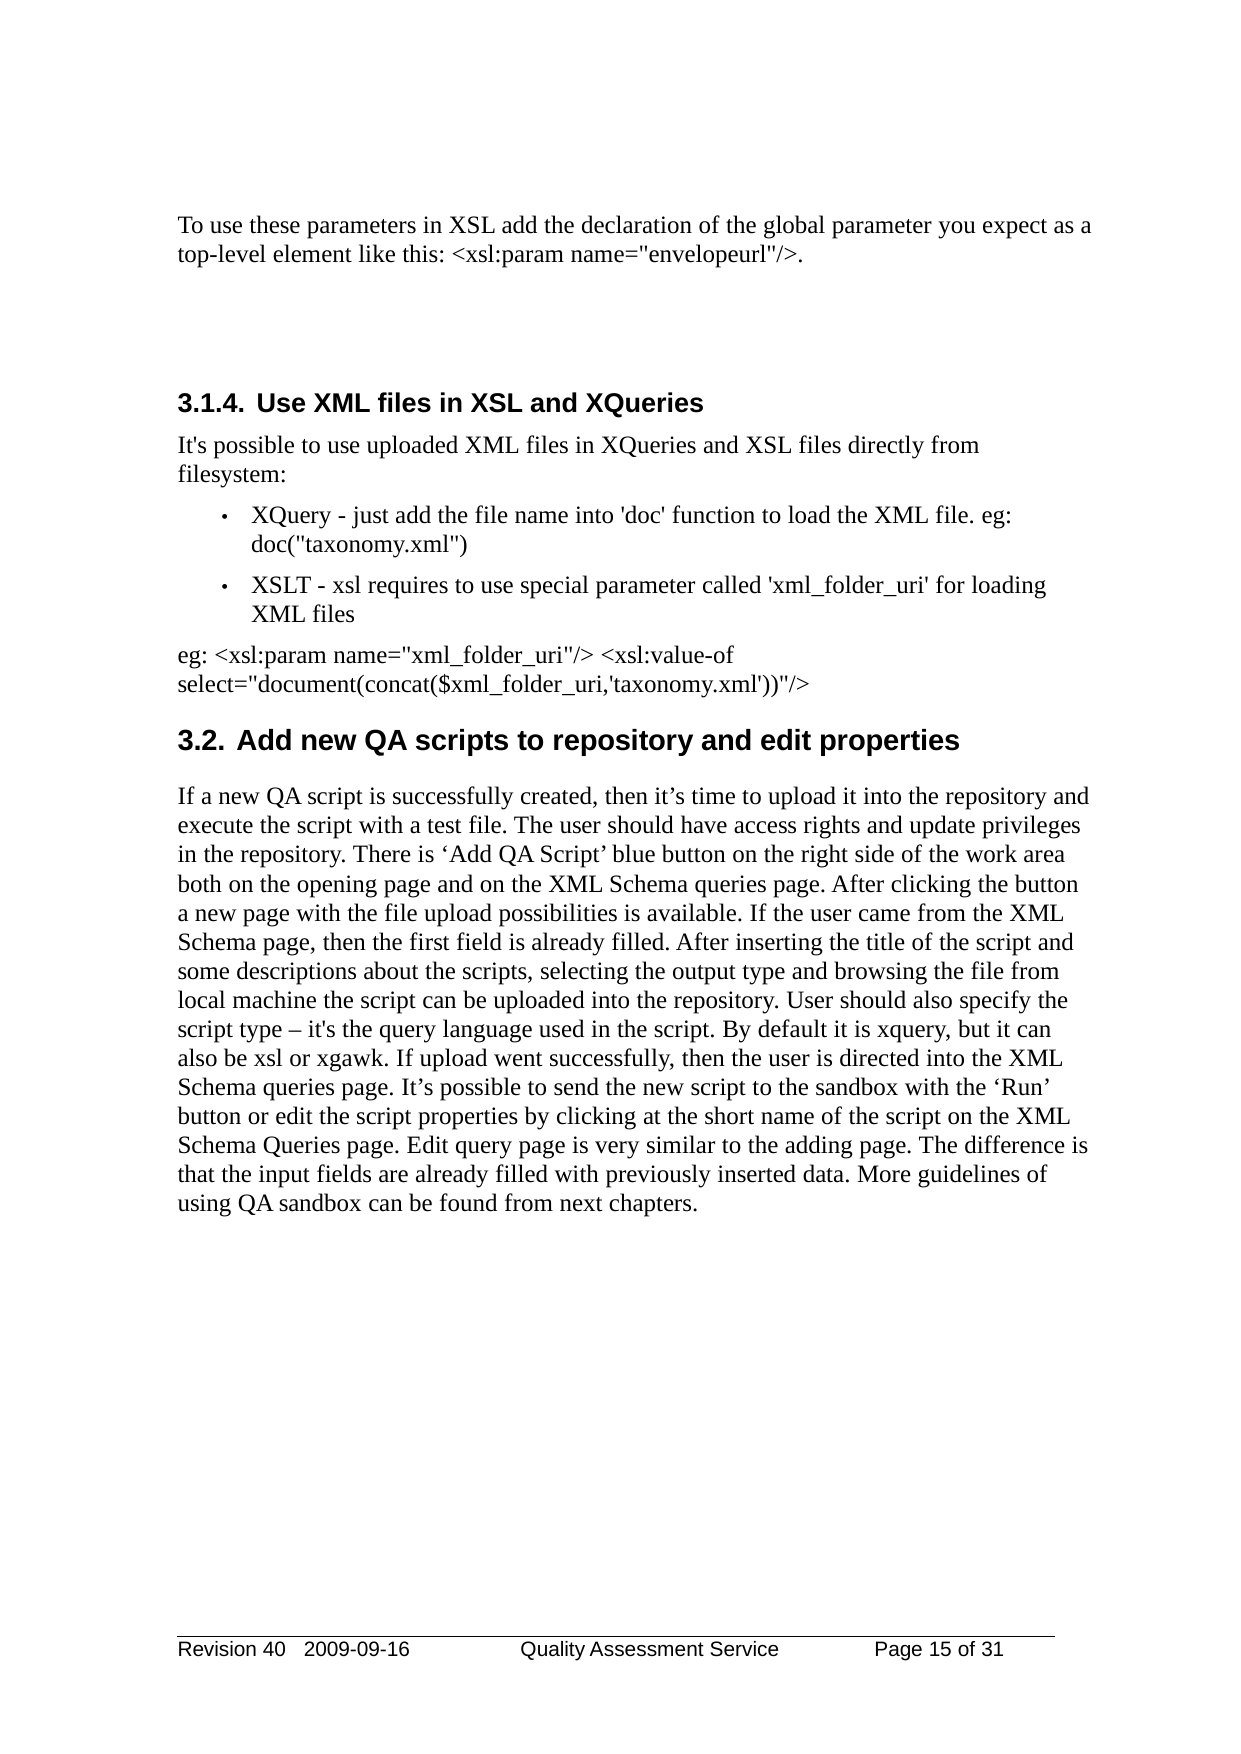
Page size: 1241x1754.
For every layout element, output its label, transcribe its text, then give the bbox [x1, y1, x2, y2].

list XSLT - xsl requires to use special parameter called 'xml_folder_uri' for loading XML files [221, 570, 1092, 628]
subtitle Add new QA scripts to repository and edit properties [177, 723, 1092, 756]
subtitle Use XML files in XSL and XQueries [177, 387, 1092, 418]
text If a new QA script is successfully created, then it’s time to upload it into the repository and execute the script with a test file. The user should have access rights and update privileges in the repository. There is ‘Add QA Script’ blue button on the right side of the work area both on the opening page and on the XML Schema queries page. After clicking the button a new page with the file upload possibilities is available. If the user came from the XML Schema page, then the first field is already filled. After inserting the title of the script and some descriptions about the scripts, selecting the output type and browsing the file from local machine the script can be uploaded into the repository. User should also specify the script type – it's the query language used in the script. By default it is xquery, but it can also be xsl or xgawk. If upload went successfully, then the user is directed into the XML Schema queries page. It’s possible to send the new script to the sandbox with the ‘Run’ button or edit the script properties by clicking at the short name of the script on the XML Schema Queries page. Edit query page is very similar to the adding page. The difference is that the input fields are already filled with previously inserted data. More guidelines of using QA sandbox can be found from next chapters. [177, 781, 1092, 1217]
text To use these parameters in XSL add the declaration of the global parameter you expect as a top-level element like this: <xsl:param name="envelopeurl"/>. [177, 210, 1092, 268]
text It's possible to use uploaded XML files in XQueries and XSL files directly from filesystem: [177, 430, 1092, 488]
list XQuery - just add the file name into 'doc' function to load the XML file. eg: doc("taxonomy.xml") [221, 500, 1092, 558]
text eg: <xsl:param name="xml_folder_uri"/> <xsl:value-of select="document(concat($xml_folder_uri,'taxonomy.xml'))"/> [177, 640, 1092, 698]
